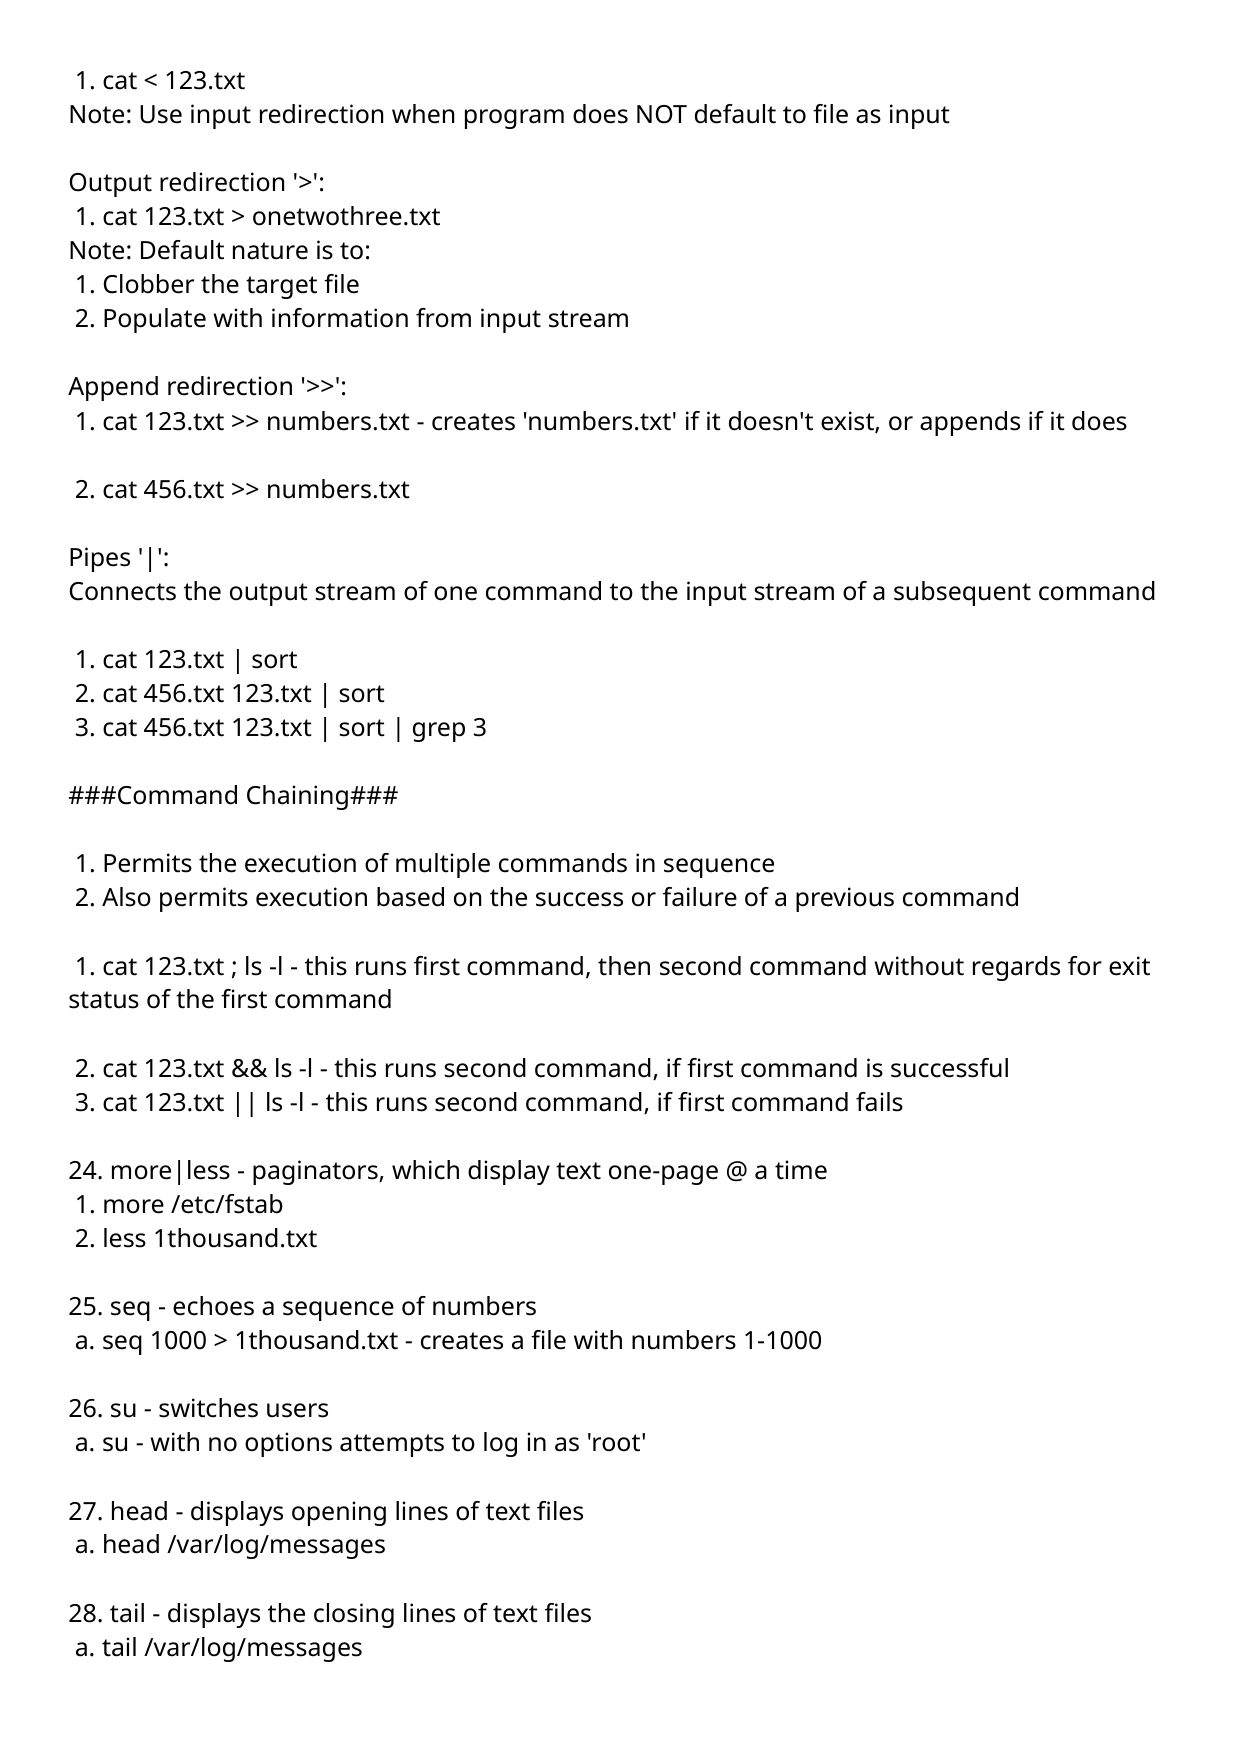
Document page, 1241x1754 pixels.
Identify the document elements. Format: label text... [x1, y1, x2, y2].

text 25. seq - echoes a sequence of numbers [68, 1289, 1173, 1323]
text a. seq 1000 > 1thousand.txt - creates a file with numbers 1-1000 [68, 1323, 1173, 1357]
text a. tail /var/log/messages [68, 1629, 1173, 1663]
text 2. cat 456.txt 123.txt | sort [68, 676, 1173, 710]
text ###Command Chaining### [68, 778, 1173, 812]
text a. head /var/log/messages [68, 1527, 1173, 1561]
text 1. cat 123.txt | sort [68, 642, 1173, 676]
text a. su - with no options attempts to log in as 'root' [68, 1425, 1173, 1459]
text 1. Permits the execution of multiple commands in sequence [68, 846, 1173, 880]
text 1. cat 123.txt ; ls -l - this runs first command, then second command without regards for exit status of the first command [68, 948, 1173, 1016]
text 27. head - displays opening lines of text files [68, 1493, 1173, 1527]
text 2. Also permits execution based on the success or failure of a previous command [68, 880, 1173, 914]
text Append redirection '>>': [68, 369, 1173, 403]
text Note: Use input redirection when program does NOT default to file as input [68, 97, 1173, 131]
text 24. more|less - paginators, which display text one-page @ a time [68, 1152, 1173, 1187]
text 1. cat < 123.txt [68, 62, 1173, 97]
text 1. Clobber the target file [68, 267, 1173, 301]
text 2. less 1thousand.txt [68, 1221, 1173, 1255]
text 2. cat 123.txt && ls -l - this runs second command, if first command is successful [68, 1050, 1173, 1084]
text 2. Populate with information from input stream [68, 301, 1173, 335]
text Output redirection '>': [68, 165, 1173, 199]
text 28. tail - displays the closing lines of text files [68, 1595, 1173, 1629]
text 26. su - switches users [68, 1391, 1173, 1425]
text 1. more /etc/fstab [68, 1187, 1173, 1221]
text 3. cat 123.txt || ls -l - this runs second command, if first command fails [68, 1084, 1173, 1118]
text Connects the output stream of one command to the input stream of a subsequent command [68, 573, 1173, 607]
text 3. cat 456.txt 123.txt | sort | grep 3 [68, 710, 1173, 744]
text 1. cat 123.txt > onetwothree.txt [68, 199, 1173, 233]
text Note: Default nature is to: [68, 233, 1173, 267]
text 2. cat 456.txt >> numbers.txt [68, 471, 1173, 505]
text Pipes '|': [68, 539, 1173, 573]
text 1. cat 123.txt >> numbers.txt - creates 'numbers.txt' if it doesn't exist, or appends if it does [68, 403, 1173, 437]
